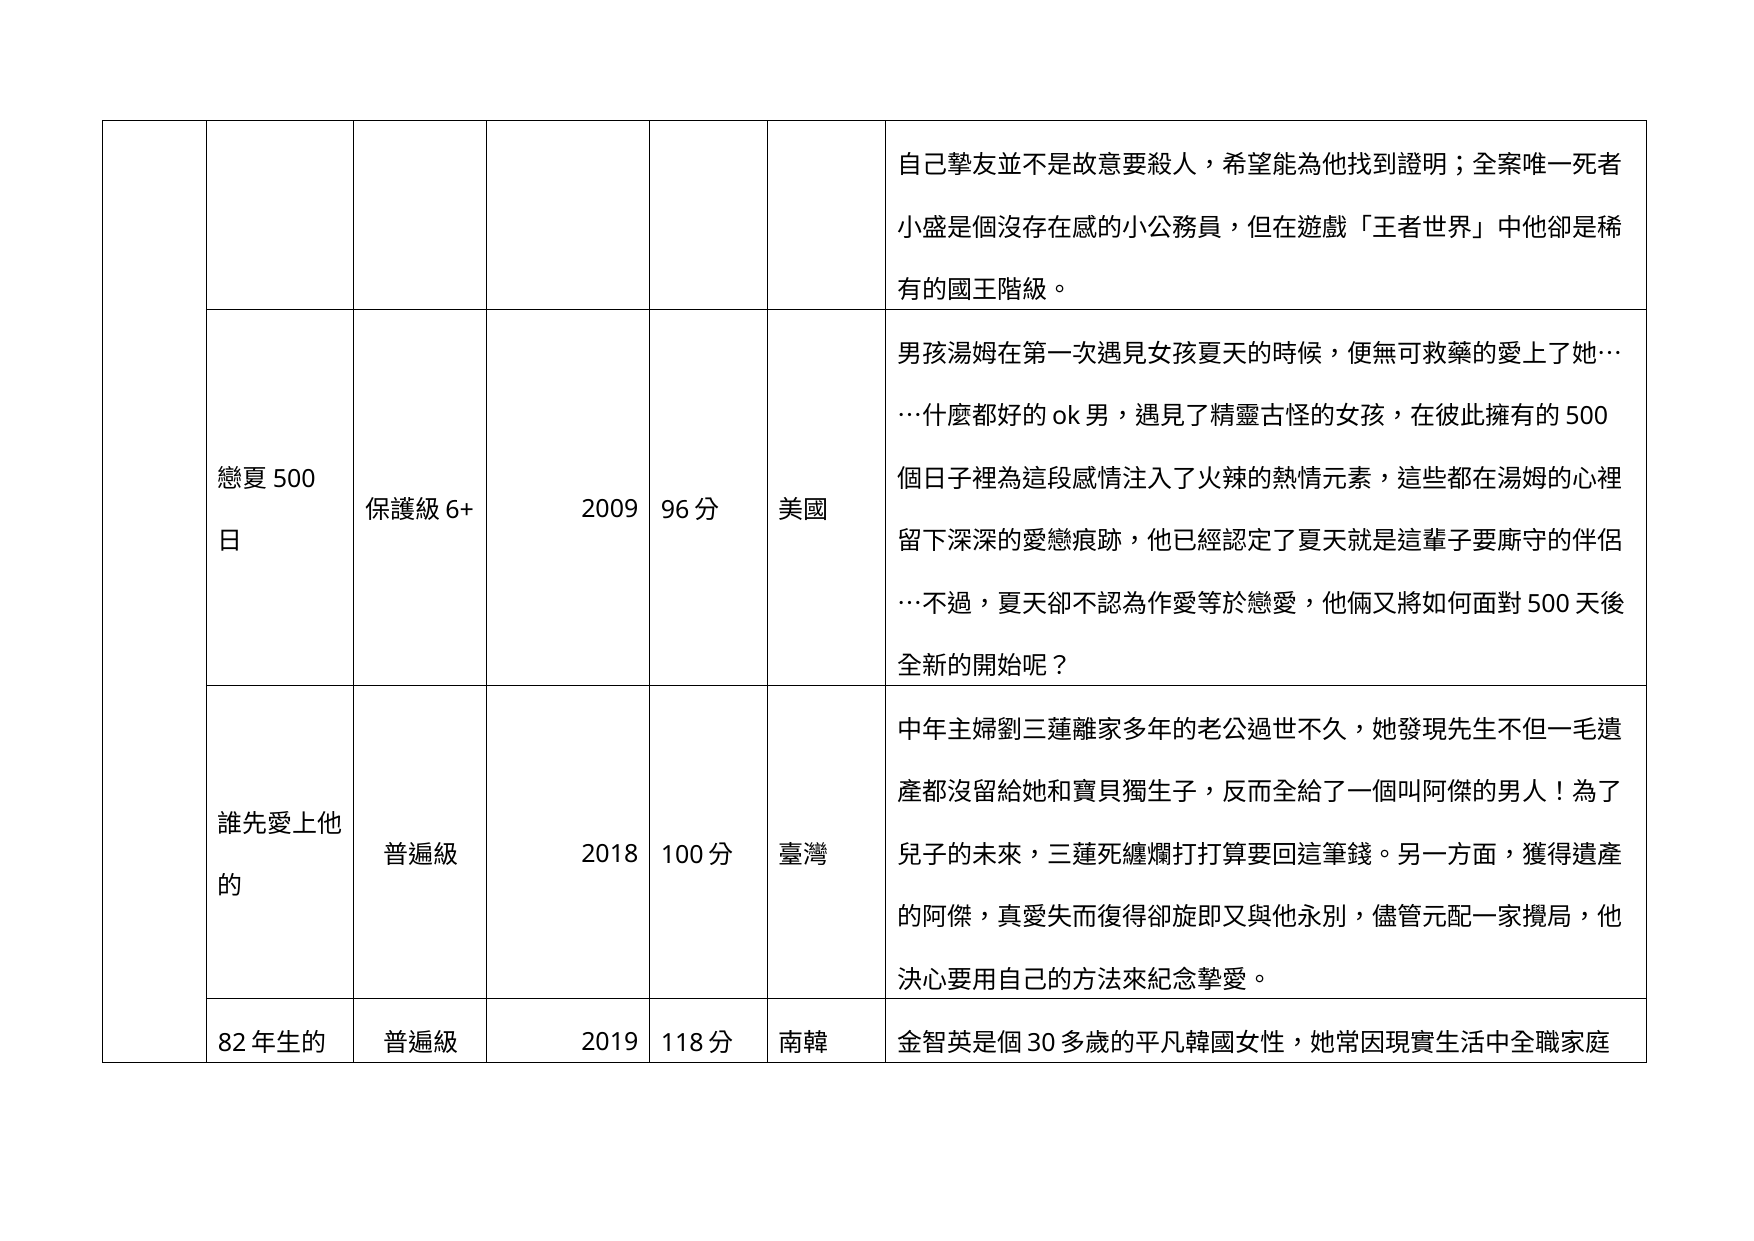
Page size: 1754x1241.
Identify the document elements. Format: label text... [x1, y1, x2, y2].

table_cell 誰先愛上他的 [207, 686, 353, 998]
table_cell 96分 [650, 310, 767, 685]
table_cell [487, 121, 649, 309]
table_cell 82年生的 [207, 999, 353, 1062]
table_cell 100分 [650, 686, 767, 998]
table_cell 臺灣 [768, 686, 885, 998]
table_cell 中年主婦劉三蓮離家多年的老公過世不久，她發現先生不但一毛遺產都沒留給她和寶貝獨生子，反而全給了一個叫阿傑的男人！為了兒子的未來，三蓮死纏爛打打算要回這筆錢。另一方面，獲得遺產的阿傑，真愛失而復得卻旋即又與他永別，儘管元配一家攪局，他決心要用自己的方法來紀念摯愛。 [886, 686, 1646, 998]
table_cell 南韓 [768, 999, 885, 1062]
table_cell 金智英是個30多歲的平凡韓國女性，她常因現實生活中全職家庭 [886, 999, 1646, 1062]
table_cell 美國 [768, 310, 885, 685]
table_cell 普遍級 [354, 999, 486, 1062]
table_cell [103, 121, 206, 1062]
table_cell 戀夏500日 [207, 310, 353, 685]
table_cell 自己摯友並不是故意要殺人，希望能為他找到證明；全案唯一死者小盛是個沒存在感的小公務員，但在遊戲「王者世界」中他卻是稀有的國王階級。 [886, 121, 1646, 309]
table_cell 2019 [487, 999, 649, 1062]
table_cell [650, 121, 767, 309]
table_cell [354, 121, 486, 309]
table_cell 普遍級 [354, 686, 486, 998]
table_cell 2009 [487, 310, 649, 685]
table_cell [207, 121, 353, 309]
table_cell [768, 121, 885, 309]
table_cell 118分 [650, 999, 767, 1062]
table_cell 2018 [487, 686, 649, 998]
table_cell 保護級6+ [354, 310, 486, 685]
table_cell 男孩湯姆在第一次遇見女孩夏天的時候，便無可救藥的愛上了她……什麼都好的ok男，遇見了精靈古怪的女孩，在彼此擁有的500個日子裡為這段感情注入了火辣的熱情元素，這些都在湯姆的心裡留下深深的愛戀痕跡，他已經認定了夏天就是這輩子要廝守的伴侶…不過，夏天卻不認為作愛等於戀愛，他倆又將如何面對500天後全新的開始呢？ [886, 310, 1646, 685]
